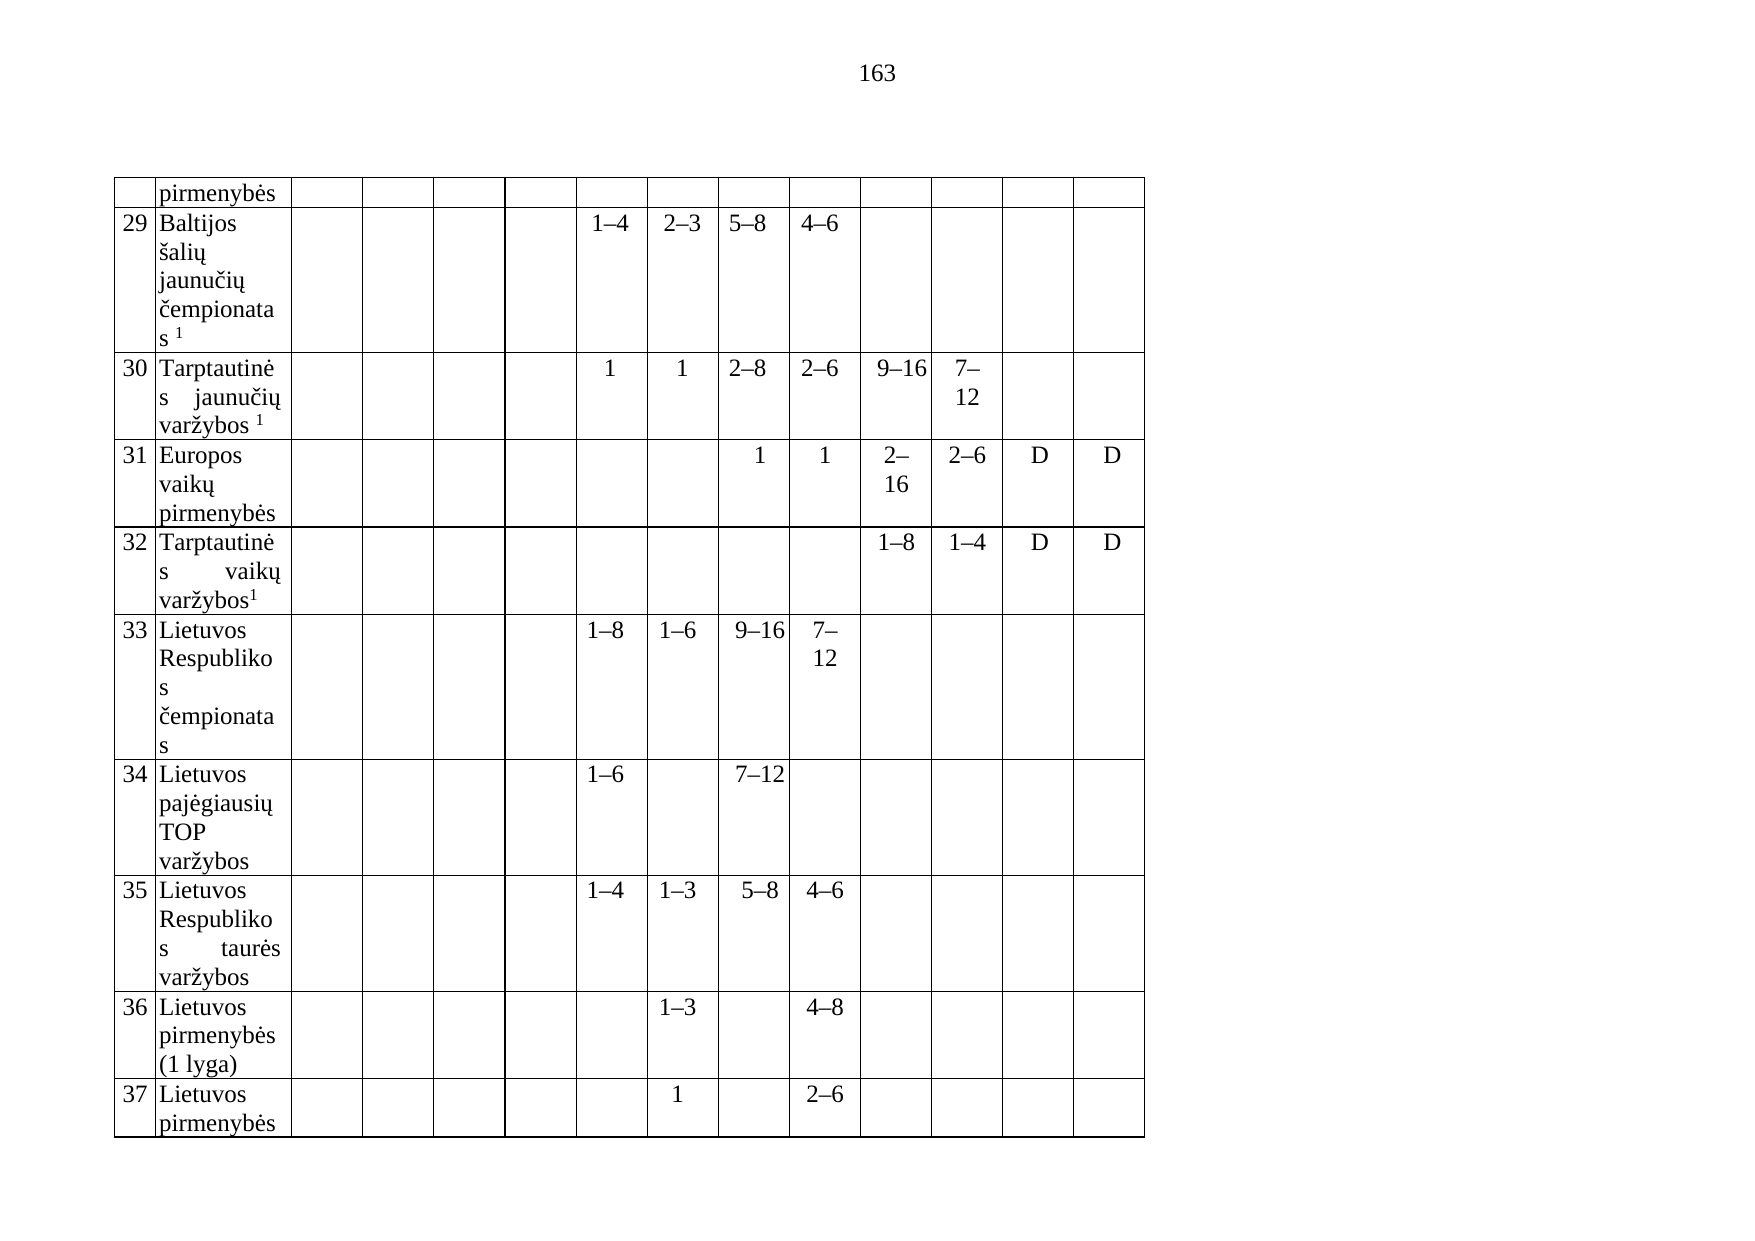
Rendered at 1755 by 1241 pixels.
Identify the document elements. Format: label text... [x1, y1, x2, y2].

table_cell [932, 1079, 1002, 1136]
table_cell [719, 1079, 789, 1136]
table_cell [1074, 178, 1144, 207]
table_cell 4–6 [790, 208, 860, 352]
table_cell [434, 615, 504, 758]
table_cell [506, 528, 576, 614]
table_cell [363, 353, 433, 439]
table_cell [363, 208, 433, 352]
table_cell 1–4 [577, 208, 647, 352]
table_cell [363, 760, 433, 874]
table_cell [932, 760, 1002, 874]
table_cell [363, 528, 433, 614]
table_cell [1074, 876, 1144, 991]
table_cell [1003, 992, 1073, 1078]
table_cell [506, 992, 576, 1078]
table_cell 1–4 [577, 876, 647, 991]
table_cell 29 [115, 208, 155, 352]
table_cell 1 [577, 353, 647, 439]
table_cell [115, 178, 155, 207]
table_cell 36 [115, 992, 155, 1078]
table_cell [292, 1079, 362, 1136]
table_cell Lietuvos Respublikos taurės varžybos [156, 876, 291, 991]
table_cell Lietuvos Respublikos čempionatas [156, 615, 291, 758]
table_cell D [1074, 528, 1144, 614]
table_cell [1074, 992, 1144, 1078]
table_cell 1–8 [577, 615, 647, 758]
table_cell [648, 178, 718, 207]
table_cell [932, 876, 1002, 991]
table_cell [363, 178, 433, 207]
table_cell [648, 760, 718, 874]
table_cell [1074, 615, 1144, 758]
table_cell [1074, 353, 1144, 439]
table_cell 34 [115, 760, 155, 874]
table_cell [861, 992, 931, 1078]
table_cell [292, 178, 362, 207]
table_cell [1003, 1079, 1073, 1136]
table_cell [434, 528, 504, 614]
table_cell [506, 876, 576, 991]
table_cell [719, 178, 789, 207]
table_cell Lietuvos pajėgiausių TOP varžybos [156, 760, 291, 874]
table_cell [648, 528, 718, 614]
table_cell [1074, 208, 1144, 352]
table_cell [790, 178, 860, 207]
table_cell [932, 208, 1002, 352]
table_cell [292, 992, 362, 1078]
table_cell 7–12 [932, 353, 1002, 439]
table_cell 2–8 [719, 353, 789, 439]
table_cell [1003, 760, 1073, 874]
table_cell 5–8 [719, 208, 789, 352]
table_cell [861, 208, 931, 352]
table_cell D [1003, 528, 1073, 614]
table_cell [861, 615, 931, 758]
table_cell 2–16 [861, 440, 931, 526]
table_cell Europos vaikų pirmenybės [156, 440, 291, 526]
table_cell [1074, 760, 1144, 874]
table_cell [434, 1079, 504, 1136]
table_cell [434, 760, 504, 874]
table_cell [577, 440, 647, 526]
table_cell 32 [115, 528, 155, 614]
table_cell [861, 760, 931, 874]
table_cell 1–3 [648, 876, 718, 991]
table_cell [506, 440, 576, 526]
table_cell [363, 1079, 433, 1136]
table_cell 7–12 [719, 760, 789, 874]
table_cell 1 [719, 440, 789, 526]
table_cell [932, 615, 1002, 758]
table_cell 1–4 [932, 528, 1002, 614]
table_cell [434, 178, 504, 207]
table_cell 31 [115, 440, 155, 526]
table_cell [292, 876, 362, 991]
table_cell 35 [115, 876, 155, 991]
table_cell [1003, 876, 1073, 991]
table_cell Tarptautinės vaikų varžybos1 [156, 528, 291, 614]
table_cell 5–8 [719, 876, 789, 991]
table_cell 30 [115, 353, 155, 439]
table_cell [506, 178, 576, 207]
table_cell 1 [648, 353, 718, 439]
table_cell [1003, 353, 1073, 439]
table_cell [506, 760, 576, 874]
table_cell D [1003, 440, 1073, 526]
table_cell 2–6 [790, 353, 860, 439]
table_cell 1–6 [648, 615, 718, 758]
table_cell [506, 353, 576, 439]
table_cell 2–6 [790, 1079, 860, 1136]
table_cell [1003, 208, 1073, 352]
table_cell [363, 440, 433, 526]
table_cell [861, 876, 931, 991]
table_cell 7–12 [790, 615, 860, 758]
table_cell 1–8 [861, 528, 931, 614]
table_cell [506, 1079, 576, 1136]
table_cell 4–6 [790, 876, 860, 991]
table_cell [648, 440, 718, 526]
table_cell 1–6 [577, 760, 647, 874]
table_cell [292, 760, 362, 874]
table_cell [292, 615, 362, 758]
table_cell [932, 178, 1002, 207]
table_cell [292, 440, 362, 526]
table_cell [577, 178, 647, 207]
table_cell 9–16 [719, 615, 789, 758]
table_cell [363, 992, 433, 1078]
table_cell 37 [115, 1079, 155, 1136]
table_cell [932, 992, 1002, 1078]
table_cell 1 [790, 440, 860, 526]
table_cell [292, 353, 362, 439]
table_cell Lietuvos pirmenybės [156, 1079, 291, 1136]
table_cell pirmenybės [156, 178, 291, 207]
table_cell [434, 440, 504, 526]
table_cell [506, 615, 576, 758]
table_cell 33 [115, 615, 155, 758]
table_cell [861, 1079, 931, 1136]
table_cell [790, 528, 860, 614]
table_cell [292, 208, 362, 352]
table_cell Lietuvos pirmenybės (1 lyga) [156, 992, 291, 1078]
table_cell D [1074, 440, 1144, 526]
table_cell 1–3 [648, 992, 718, 1078]
table_cell [363, 615, 433, 758]
table_cell [1003, 178, 1073, 207]
table_cell 1 [648, 1079, 718, 1136]
table_cell 9–16 [861, 353, 931, 439]
table_cell [1074, 1079, 1144, 1136]
table_cell 2–6 [932, 440, 1002, 526]
table_cell [434, 208, 504, 352]
table_cell [719, 992, 789, 1078]
table_cell [577, 992, 647, 1078]
table_cell [1003, 615, 1073, 758]
table_cell [577, 1079, 647, 1136]
table_cell [577, 528, 647, 614]
table_cell [363, 876, 433, 991]
table_cell [434, 353, 504, 439]
table_cell Tarptautinės jaunučių varžybos 1 [156, 353, 291, 439]
table_cell 2–3 [648, 208, 718, 352]
table_cell [292, 528, 362, 614]
table_cell [434, 876, 504, 991]
table_cell [719, 528, 789, 614]
table_cell [506, 208, 576, 352]
table_cell [861, 178, 931, 207]
table_cell Baltijos šalių jaunučių čempionatas 1 [156, 208, 291, 352]
table_cell [434, 992, 504, 1078]
table_cell 4–8 [790, 992, 860, 1078]
table_cell [790, 760, 860, 874]
